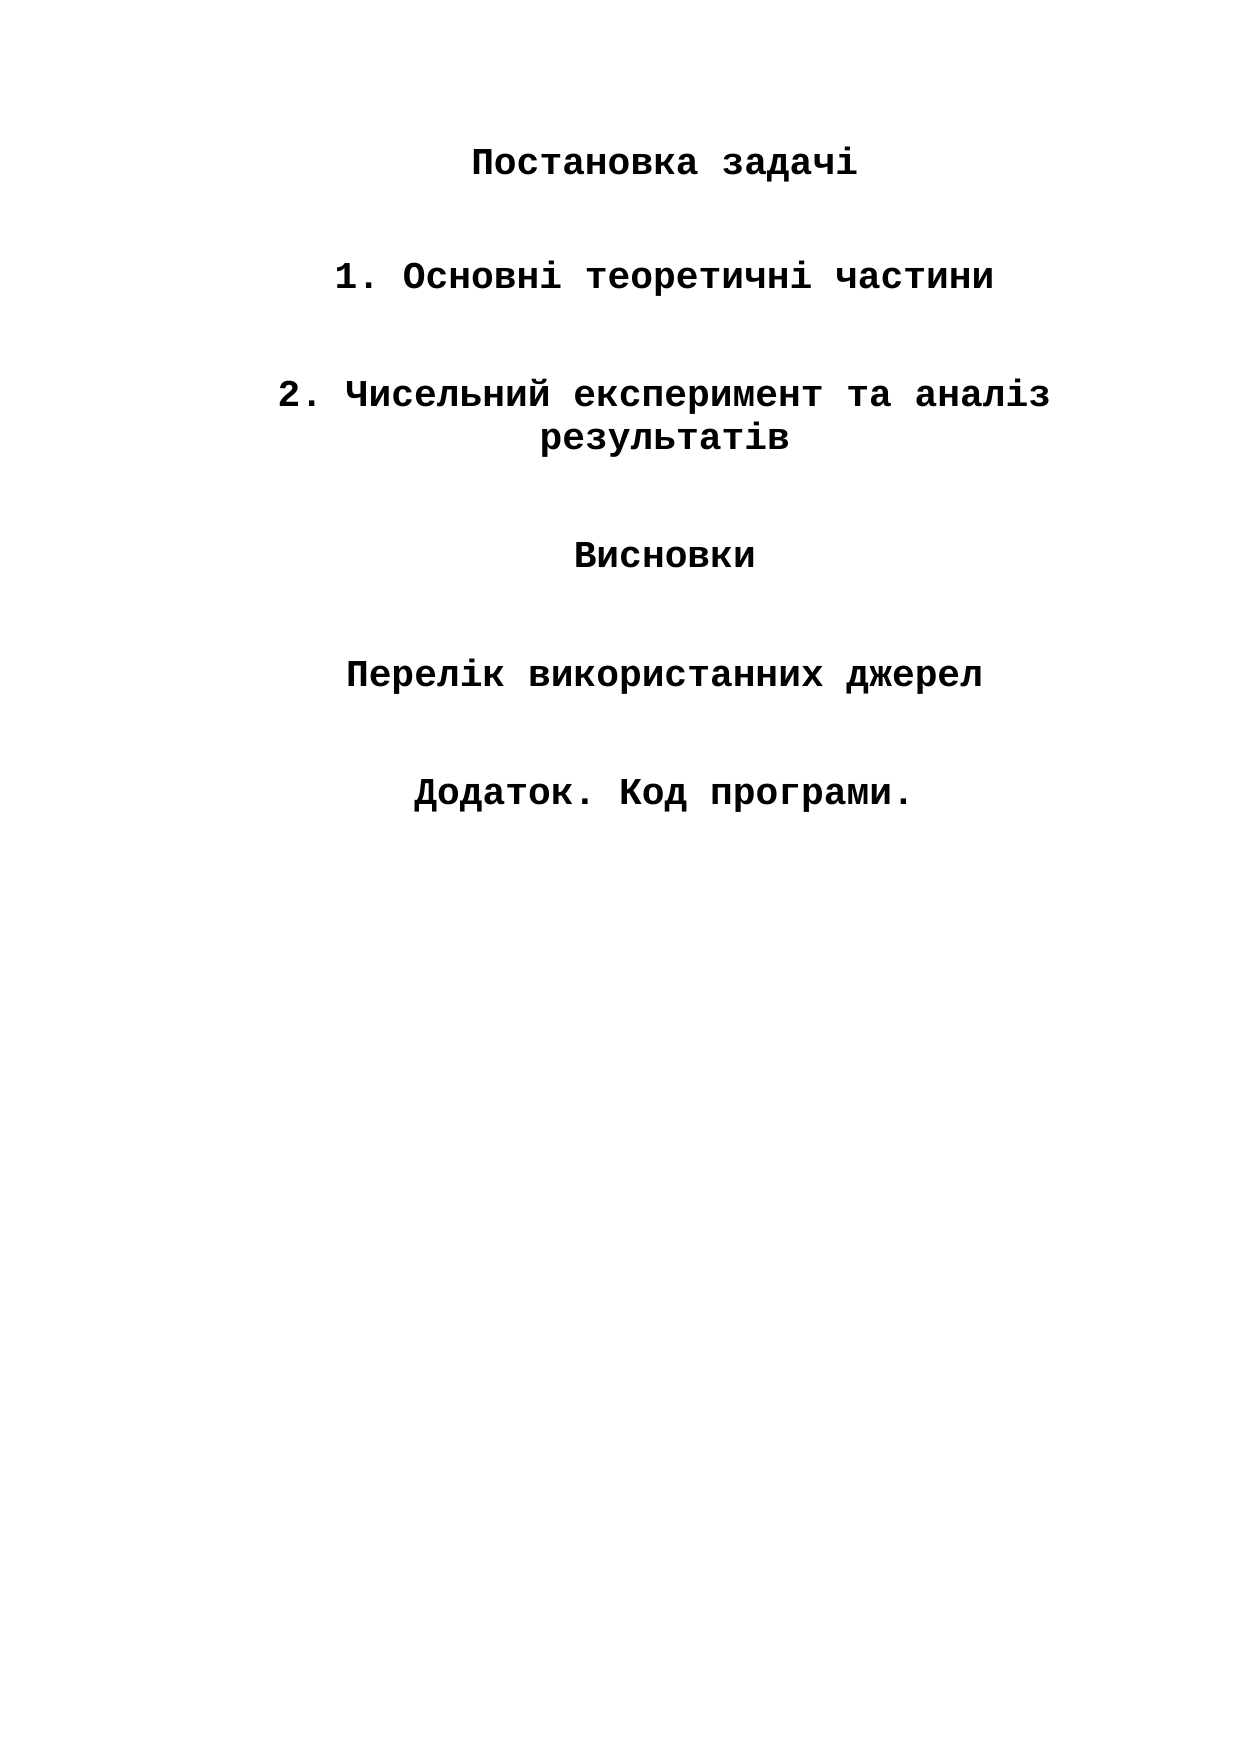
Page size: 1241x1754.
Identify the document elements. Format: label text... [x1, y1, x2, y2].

subtitle 2. Чисельний експеримент та аналіз результатів [177, 375, 1152, 461]
subtitle Постановка задачі [177, 143, 1152, 186]
subtitle Висновки [177, 536, 1152, 579]
subtitle 1. Основні теоретичні частини [177, 257, 1152, 299]
subtitle Перелік використанних джерел [177, 654, 1152, 697]
subtitle Додаток. Код програми. [177, 773, 1152, 816]
